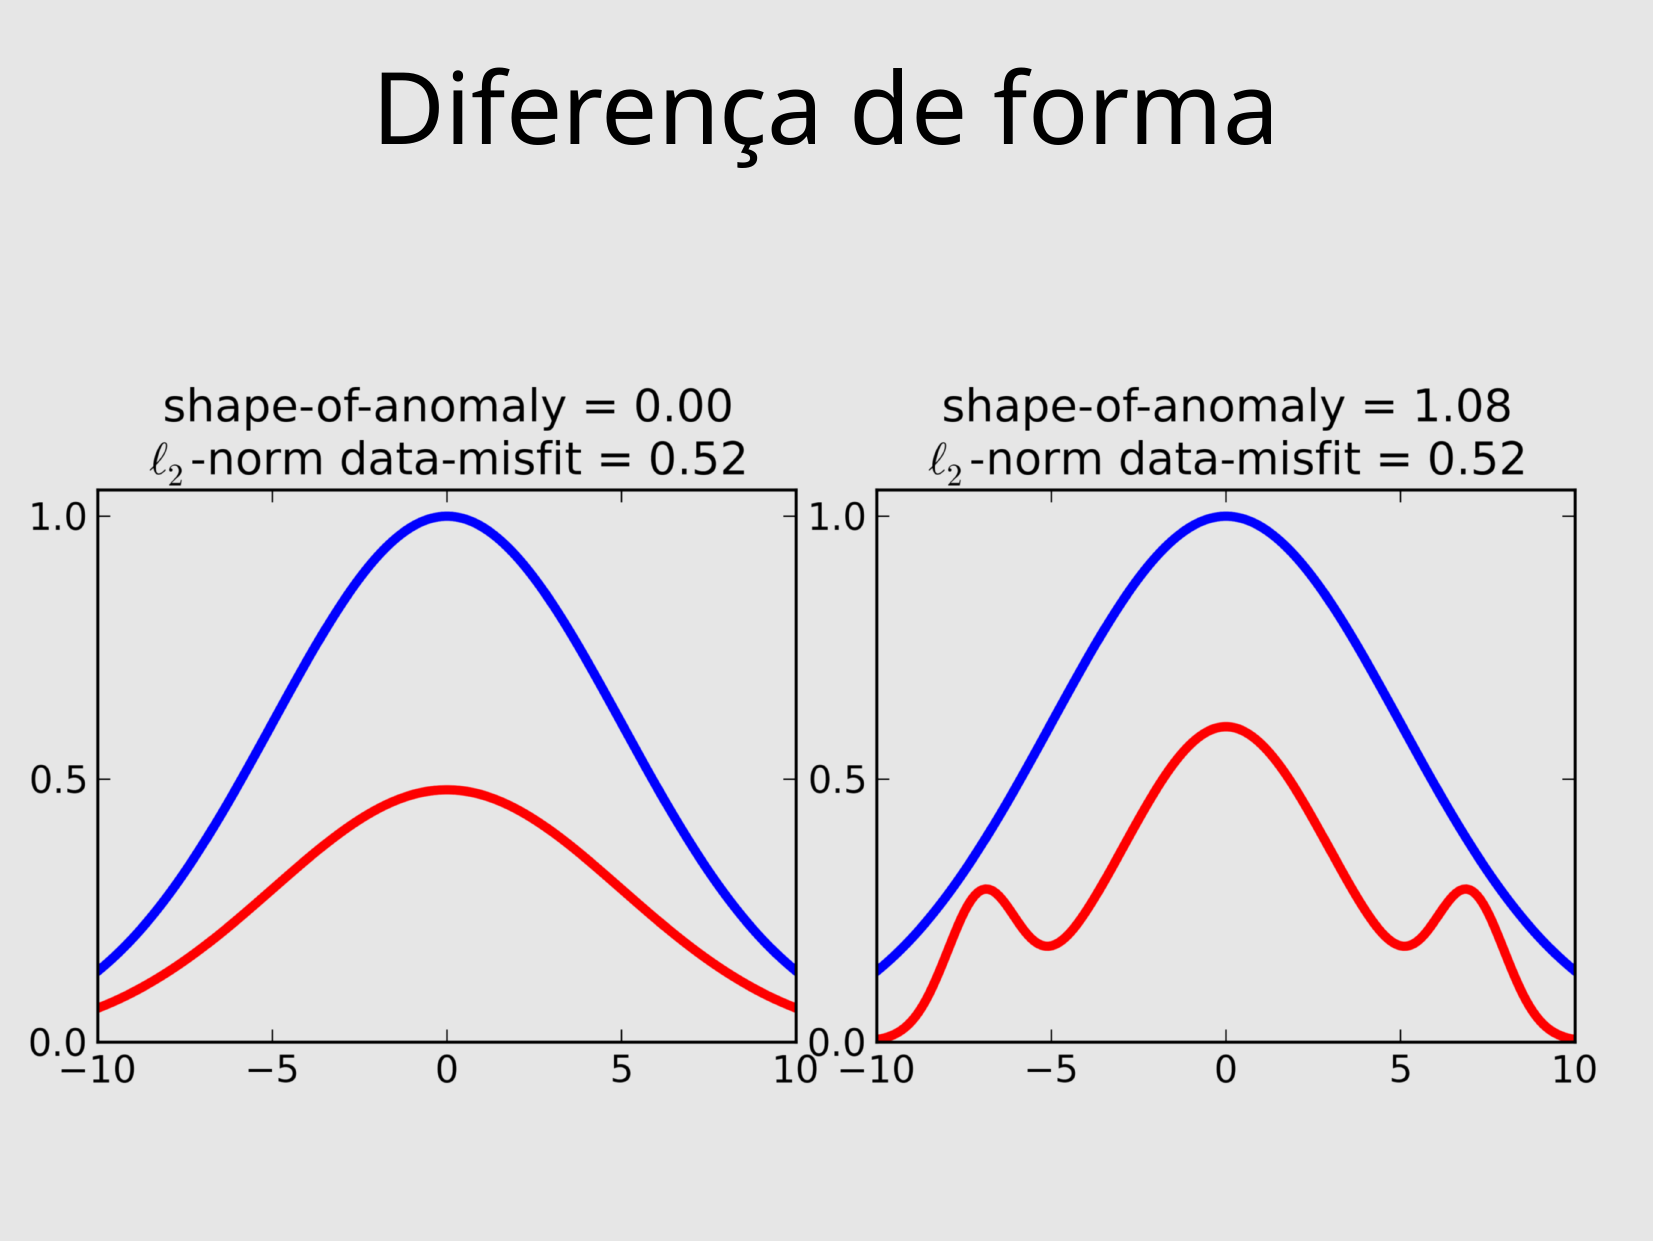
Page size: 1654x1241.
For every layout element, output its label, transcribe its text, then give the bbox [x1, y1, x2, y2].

picture [0, 332, 1653, 1121]
title Diferença de forma [82, 2, 1571, 210]
